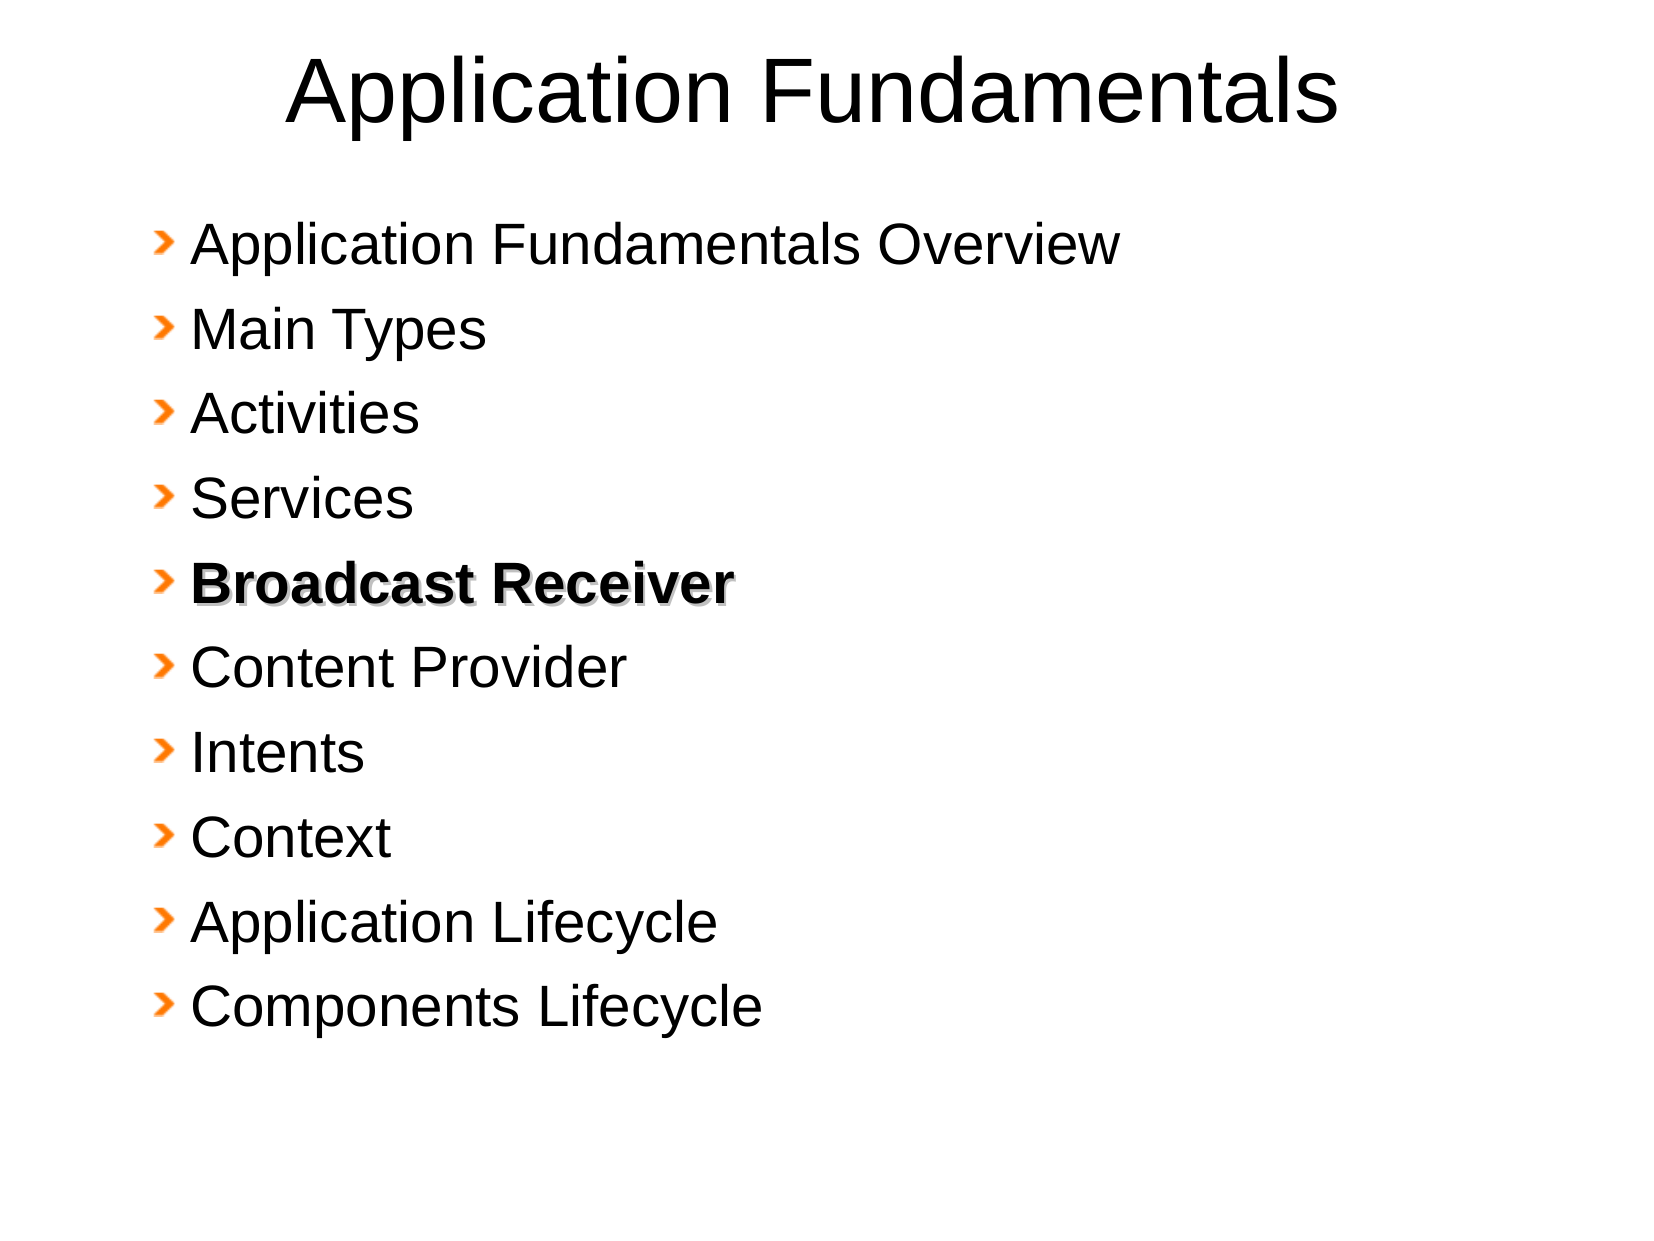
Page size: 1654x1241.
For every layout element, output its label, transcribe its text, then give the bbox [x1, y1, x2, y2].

title Application Fundamentals [82, 16, 1571, 155]
list Application Fundamentals Overview Main Types Activities Services Broadcast Receiver Content Provider Intents Context Application Lifecycle Components Lifecycle [82, 206, 1571, 1144]
